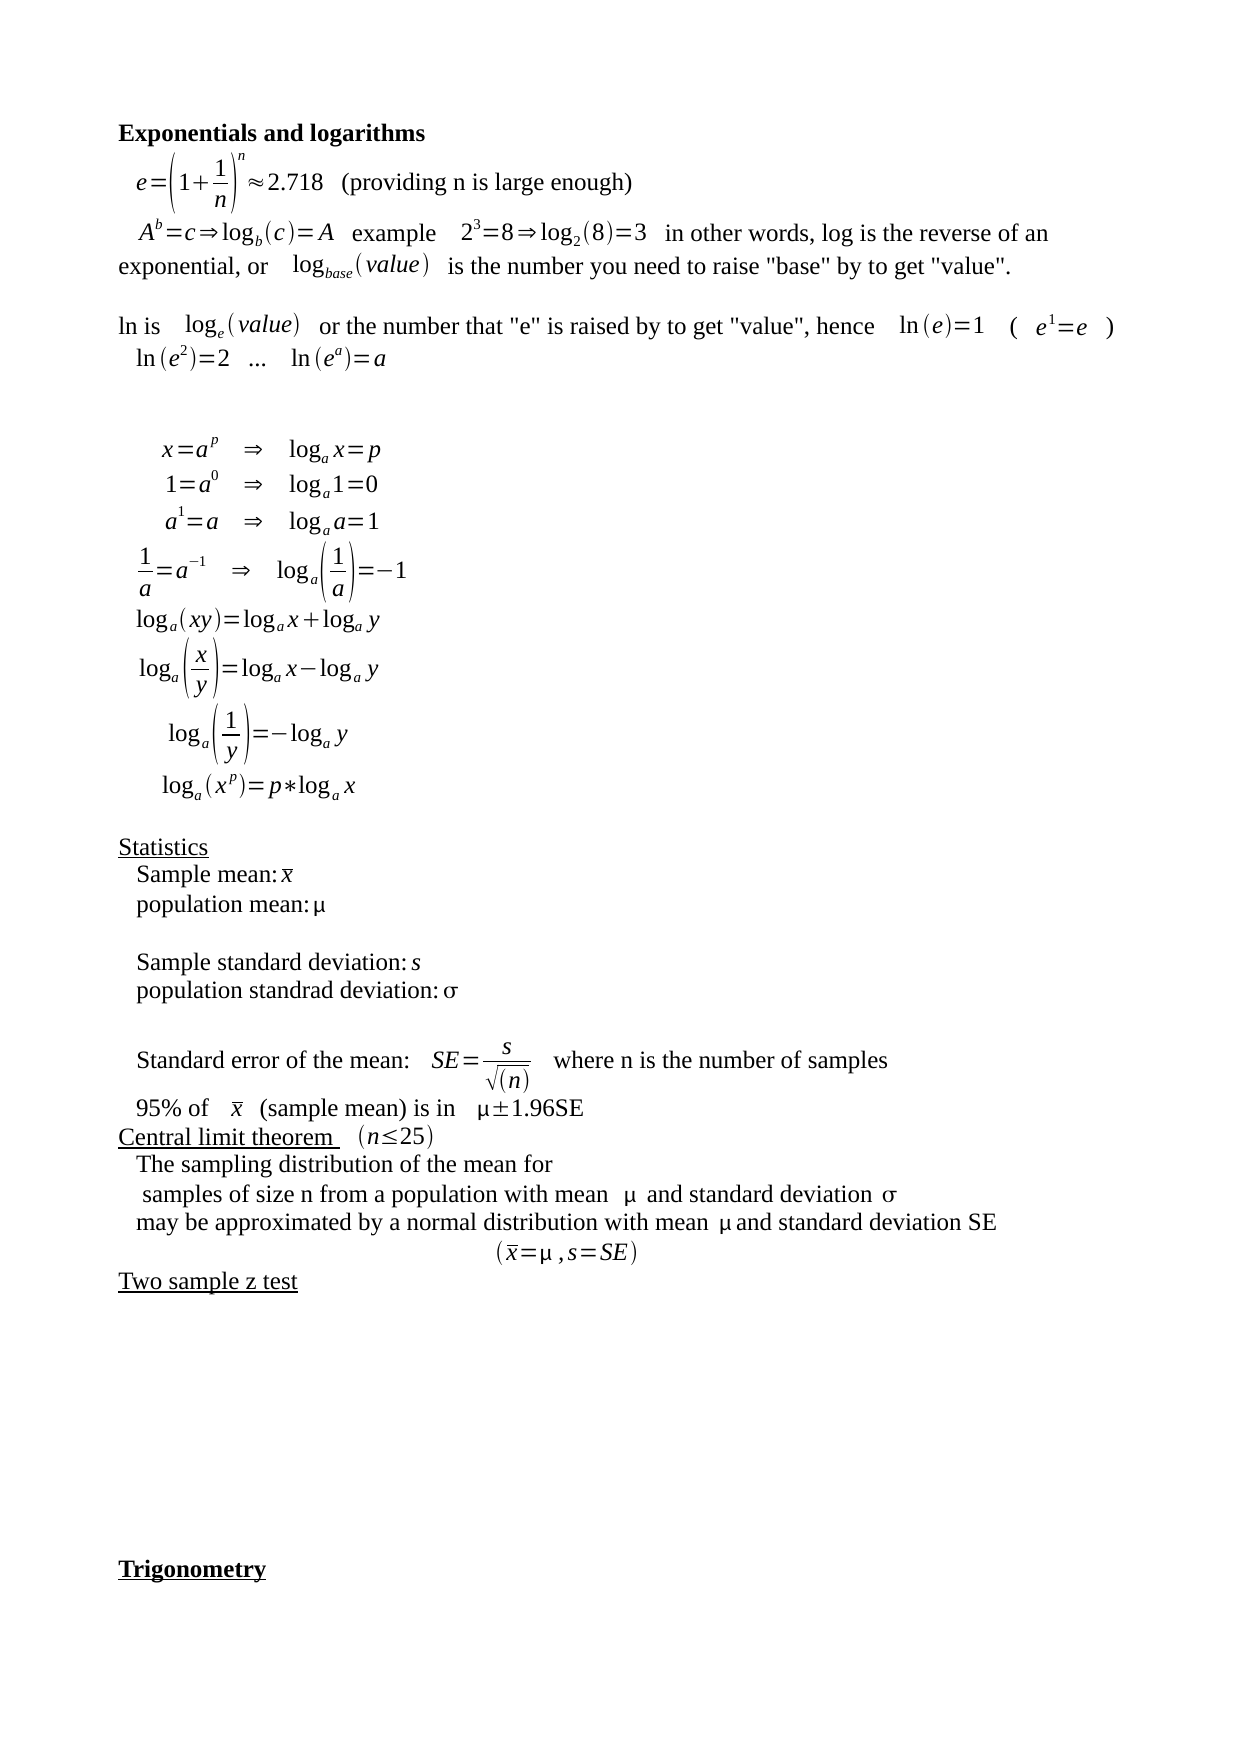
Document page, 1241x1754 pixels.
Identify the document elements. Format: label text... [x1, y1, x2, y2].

text Two sample z test [118, 1266, 1122, 1295]
text Exponentials and logarithms [118, 118, 1122, 147]
text Central limit theorem [118, 1122, 1122, 1151]
text Statistics [118, 832, 1122, 861]
text example in other words, log is the reverse of an exponential, or is the number you need to raise "base" by to get "value". [118, 215, 1122, 281]
text (providing n is large enough) [118, 147, 1122, 215]
text Trigonometry [118, 1554, 1122, 1582]
text ln is or the number that "e" is raised by to get "value", hence ()... [118, 310, 1122, 374]
